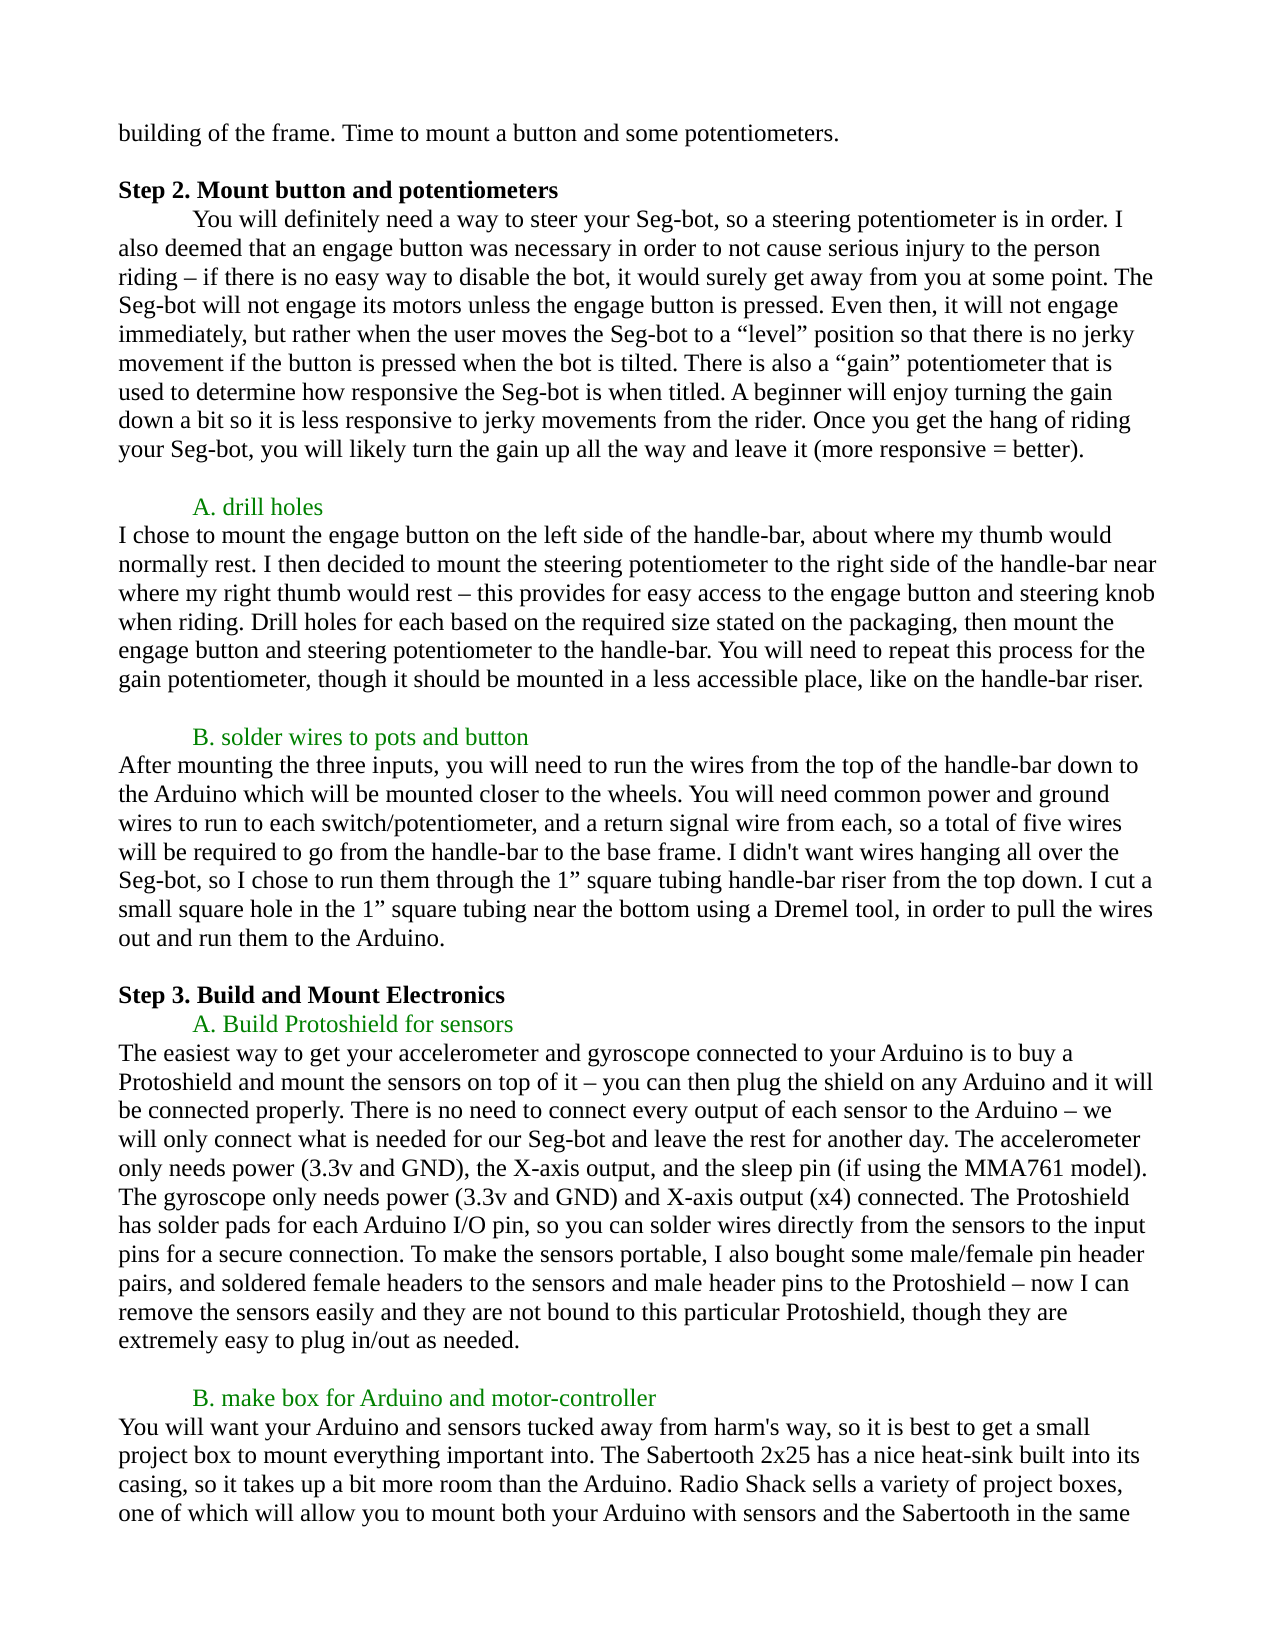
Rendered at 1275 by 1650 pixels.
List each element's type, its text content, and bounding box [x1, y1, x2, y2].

text The easiest way to get your accelerometer and gyroscope connected to your Arduino is to buy a Protoshield and mount the sensors on top of it – you can then plug the shield on any Arduino and it will be connected properly. There is no need to connect every output of each sensor to the Arduino – we will only connect what is needed for our Seg-bot and leave the rest for another day. The accelerometer only needs power (3.3v and GND), the X-axis output, and the sleep pin (if using the MMA761 model). The gyroscope only needs power (3.3v and GND) and X-axis output (x4) connected. The Protoshield has solder pads for each Arduino I/O pin, so you can solder wires directly from the sensors to the input pins for a secure connection. To make the sensors portable, I also bought some male/female pin header pairs, and soldered female headers to the sensors and male header pins to the Protoshield – now I can remove the sensors easily and they are not bound to this particular Protoshield, though they are extremely easy to plug in/out as needed. [118, 1038, 1157, 1354]
text B. solder wires to pots and button [118, 722, 1157, 751]
text You will want your Arduino and sensors tucked away from harm's way, so it is best to get a small project box to mount everything important into. The Sabertooth 2x25 has a nice heat-sink built into its casing, so it takes up a bit more room than the Arduino. Radio Shack sells a variety of project boxes, one of which will allow you to mount both your Arduino with sensors and the Sabertooth in the same [118, 1412, 1157, 1527]
text A. Build Protoshield for sensors [118, 1009, 1157, 1038]
text After mounting the three inputs, you will need to run the wires from the top of the handle-bar down to the Arduino which will be mounted closer to the wheels. You will need common power and ground wires to run to each switch/potentiometer, and a return signal wire from each, so a total of five wires will be required to go from the handle-bar to the base frame. I didn't want wires hanging all over the Seg-bot, so I chose to run them through the 1” square tubing handle-bar riser from the top down. I cut a small square hole in the 1” square tubing near the bottom using a Dremel tool, in order to pull the wires out and run them to the Arduino. [118, 751, 1157, 952]
text A. drill holes [118, 492, 1157, 521]
text I chose to mount the engage button on the left side of the handle-bar, about where my thumb would normally rest. I then decided to mount the steering potentiometer to the right side of the handle-bar near where my right thumb would rest – this provides for easy access to the engage button and steering knob when riding. Drill holes for each based on the required size stated on the packaging, then mount the engage button and steering potentiometer to the handle-bar. You will need to repeat this process for the gain potentiometer, though it should be mounted in a less accessible place, like on the handle-bar riser. [118, 521, 1157, 693]
text Step 3. Build and Mount Electronics [118, 981, 1157, 1009]
text You will definitely need a way to steer your Seg-bot, so a steering potentiometer is in order. I also deemed that an engage button was necessary in order to not cause serious injury to the person riding – if there is no easy way to disable the bot, it would surely get away from you at some point. The Seg-bot will not engage its motors unless the engage button is pressed. Even then, it will not engage immediately, but rather when the user moves the Seg-bot to a “level” position so that there is no jerky movement if the button is pressed when the bot is tilted. There is also a “gain” potentiometer that is used to determine how responsive the Seg-bot is when titled. A beginner will enjoy turning the gain down a bit so it is less responsive to jerky movements from the rider. Once you get the hang of riding your Seg-bot, you will likely turn the gain up all the way and leave it (more responsive = better). [118, 204, 1157, 463]
text building of the frame. Time to mount a button and some potentiometers. [118, 118, 1157, 147]
text B. make box for Arduino and motor-controller [118, 1383, 1157, 1412]
text Step 2. Mount button and potentiometers [118, 176, 1157, 204]
